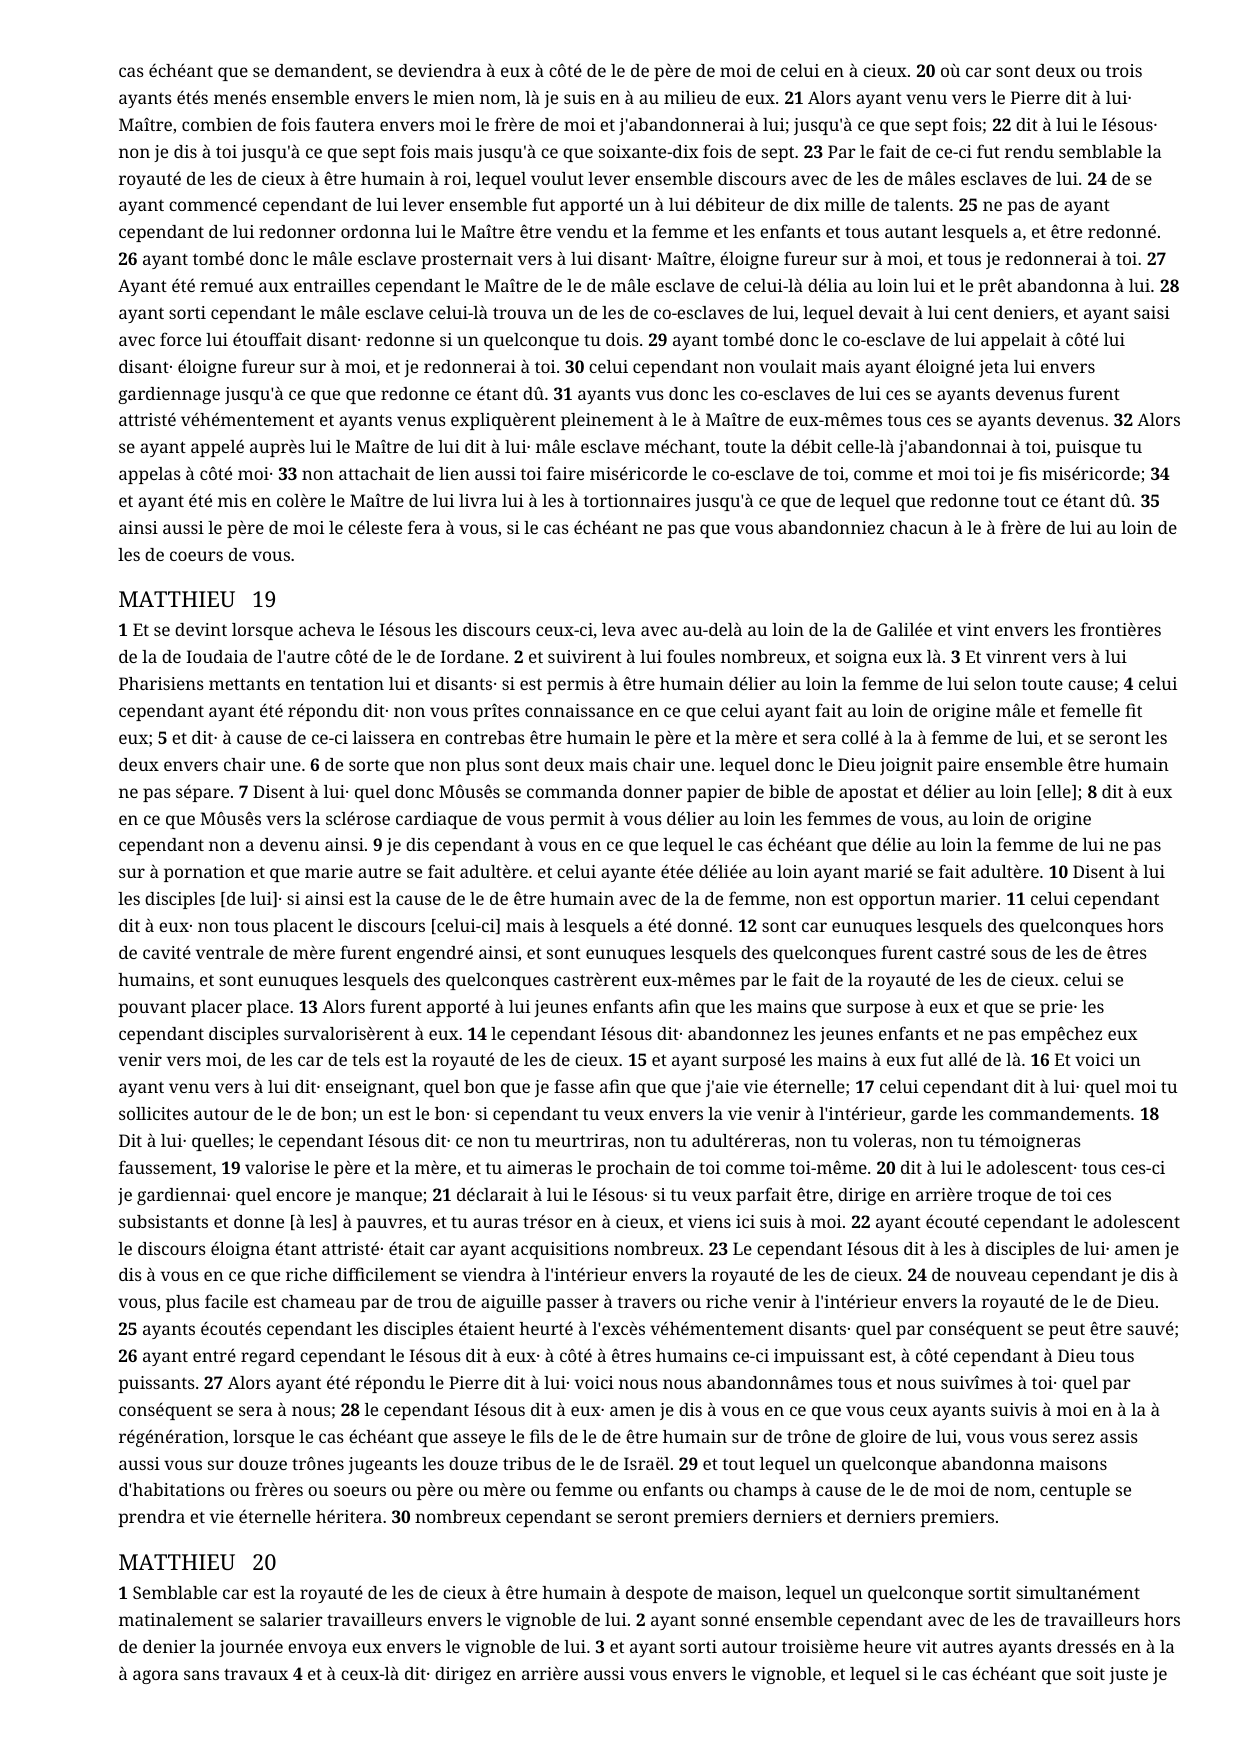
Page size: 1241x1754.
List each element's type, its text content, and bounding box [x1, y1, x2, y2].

text cas échéant que se demandent, se deviendra à eux à côté de le de père de moi de celui en à cieux. 20 où car sont deux ou trois ayants étés menés ensemble envers le mien nom, là je suis en à au milieu de eux. 21 Alors ayant venu vers le Pierre dit à lui· Maître, combien de fois fautera envers moi le frère de moi et j'abandonnerai à lui; jusqu'à ce que sept fois; 22 dit à lui le Iésous· non je dis à toi jusqu'à ce que sept fois mais jusqu'à ce que soixante-dix fois de sept. 23 Par le fait de ce-ci fut rendu semblable la royauté de les de cieux à être humain à roi, lequel voulut lever ensemble discours avec de les de mâles esclaves de lui. 24 de se ayant commencé cependant de lui lever ensemble fut apporté un à lui débiteur de dix mille de talents. 25 ne pas de ayant cependant de lui redonner ordonna lui le Maître être vendu et la femme et les enfants et tous autant lesquels a, et être redonné. 26 ayant tombé donc le mâle esclave prosternait vers à lui disant· Maître, éloigne fureur sur à moi, et tous je redonnerai à toi. 27 Ayant été remué aux entrailles cependant le Maître de le de mâle esclave de celui-là délia au loin lui et le prêt abandonna à lui. 28 ayant sorti cependant le mâle esclave celui-là trouva un de les de co-esclaves de lui, lequel devait à lui cent deniers, et ayant saisi avec force lui étouffait disant· redonne si un quelconque tu dois. 29 ayant tombé donc le co-esclave de lui appelait à côté lui disant· éloigne fureur sur à moi, et je redonnerai à toi. 30 celui cependant non voulait mais ayant éloigné jeta lui envers gardiennage jusqu'à ce que que redonne ce étant dû. 31 ayants vus donc les co-esclaves de lui ces se ayants devenus furent attristé véhémentement et ayants venus expliquèrent pleinement à le à Maître de eux-mêmes tous ces se ayants devenus. 32 Alors se ayant appelé auprès lui le Maître de lui dit à lui· mâle esclave méchant, toute la débit celle-là j'abandonnai à toi, puisque tu appelas à côté moi· 33 non attachait de lien aussi toi faire miséricorde le co-esclave de toi, comme et moi toi je fis miséricorde; 34 et ayant été mis en colère le Maître de lui livra lui à les à tortionnaires jusqu'à ce que de lequel que redonne tout ce étant dû. 35 ainsi aussi le père de moi le céleste fera à vous, si le cas échéant ne pas que vous abandonniez chacun à le à frère de lui au loin de les de coeurs de vous. [118, 59, 1181, 566]
text MATTHIEU 20 [118, 1547, 1181, 1577]
text MATTHIEU 19 [118, 584, 1181, 614]
text 1 Et se devint lorsque acheva le Iésous les discours ceux-ci, leva avec au-delà au loin de la de Galilée et vint envers les frontières de la de Ioudaia de l'autre côté de le de Iordane. 2 et suivirent à lui foules nombreux, et soigna eux là. 3 Et vinrent vers à lui Pharisiens mettants en tentation lui et disants· si est permis à être humain délier au loin la femme de lui selon toute cause; 4 celui cependant ayant été répondu dit· non vous prîtes connaissance en ce que celui ayant fait au loin de origine mâle et femelle fit eux; 5 et dit· à cause de ce-ci laissera en contrebas être humain le père et la mère et sera collé à la à femme de lui, et se seront les deux envers chair une. 6 de sorte que non plus sont deux mais chair une. lequel donc le Dieu joignit paire ensemble être humain ne pas sépare. 7 Disent à lui· quel donc Môusês se commanda donner papier de bible de apostat et délier au loin [elle]; 8 dit à eux en ce que Môusês vers la sclérose cardiaque de vous permit à vous délier au loin les femmes de vous, au loin de origine cependant non a devenu ainsi. 9 je dis cependant à vous en ce que lequel le cas échéant que délie au loin la femme de lui ne pas sur à pornation et que marie autre se fait adultère. et celui ayante étée déliée au loin ayant marié se fait adultère. 10 Disent à lui les disciples [de lui]· si ainsi est la cause de le de être humain avec de la de femme, non est opportun marier. 11 celui cependant dit à eux· non tous placent le discours [celui-ci] mais à lesquels a été donné. 12 sont car eunuques lesquels des quelconques hors de cavité ventrale de mère furent engendré ainsi, et sont eunuques lesquels des quelconques furent castré sous de les de êtres humains, et sont eunuques lesquels des quelconques castrèrent eux-mêmes par le fait de la royauté de les de cieux. celui se pouvant placer place. 13 Alors furent apporté à lui jeunes enfants afin que les mains que surpose à eux et que se prie· les cependant disciples survalorisèrent à eux. 14 le cependant Iésous dit· abandonnez les jeunes enfants et ne pas empêchez eux venir vers moi, de les car de tels est la royauté de les de cieux. 15 et ayant surposé les mains à eux fut allé de là. 16 Et voici un ayant venu vers à lui dit· enseignant, quel bon que je fasse afin que que j'aie vie éternelle; 17 celui cependant dit à lui· quel moi tu sollicites autour de le de bon; un est le bon· si cependant tu veux envers la vie venir à l'intérieur, garde les commandements. 18 Dit à lui· quelles; le cependant Iésous dit· ce non tu meurtriras, non tu adultéreras, non tu voleras, non tu témoigneras faussement, 19 valorise le père et la mère, et tu aimeras le prochain de toi comme toi-même. 20 dit à lui le adolescent· tous ces-ci je gardiennai· quel encore je manque; 21 déclarait à lui le Iésous· si tu veux parfait être, dirige en arrière troque de toi ces subsistants et donne [à les] à pauvres, et tu auras trésor en à cieux, et viens ici suis à moi. 22 ayant écouté cependant le adolescent le discours éloigna étant attristé· était car ayant acquisitions nombreux. 23 Le cependant Iésous dit à les à disciples de lui· amen je dis à vous en ce que riche difficilement se viendra à l'intérieur envers la royauté de les de cieux. 24 de nouveau cependant je dis à vous, plus facile est chameau par de trou de aiguille passer à travers ou riche venir à l'intérieur envers la royauté de le de Dieu. 25 ayants écoutés cependant les disciples étaient heurté à l'excès véhémentement disants· quel par conséquent se peut être sauvé; 26 ayant entré regard cependant le Iésous dit à eux· à côté à êtres humains ce-ci impuissant est, à côté cependant à Dieu tous puissants. 27 Alors ayant été répondu le Pierre dit à lui· voici nous nous abandonnâmes tous et nous suivîmes à toi· quel par conséquent se sera à nous; 28 le cependant Iésous dit à eux· amen je dis à vous en ce que vous ceux ayants suivis à moi en à la à régénération, lorsque le cas échéant que asseye le fils de le de être humain sur de trône de gloire de lui, vous vous serez assis aussi vous sur douze trônes jugeants les douze tribus de le de Israël. 29 et tout lequel un quelconque abandonna maisons d'habitations ou frères ou soeurs ou père ou mère ou femme ou enfants ou champs à cause de le de moi de nom, centuple se prendra et vie éternelle héritera. 30 nombreux cependant se seront premiers derniers et derniers premiers. [118, 618, 1181, 1529]
text 1 Semblable car est la royauté de les de cieux à être humain à despote de maison, lequel un quelconque sortit simultanément matinalement se salarier travailleurs envers le vignoble de lui. 2 ayant sonné ensemble cependant avec de les de travailleurs hors de denier la journée envoya eux envers le vignoble de lui. 3 et ayant sorti autour troisième heure vit autres ayants dressés en à la à agora sans travaux 4 et à ceux-là dit· dirigez en arrière aussi vous envers le vignoble, et lequel si le cas échéant que soit juste je [118, 1581, 1181, 1685]
